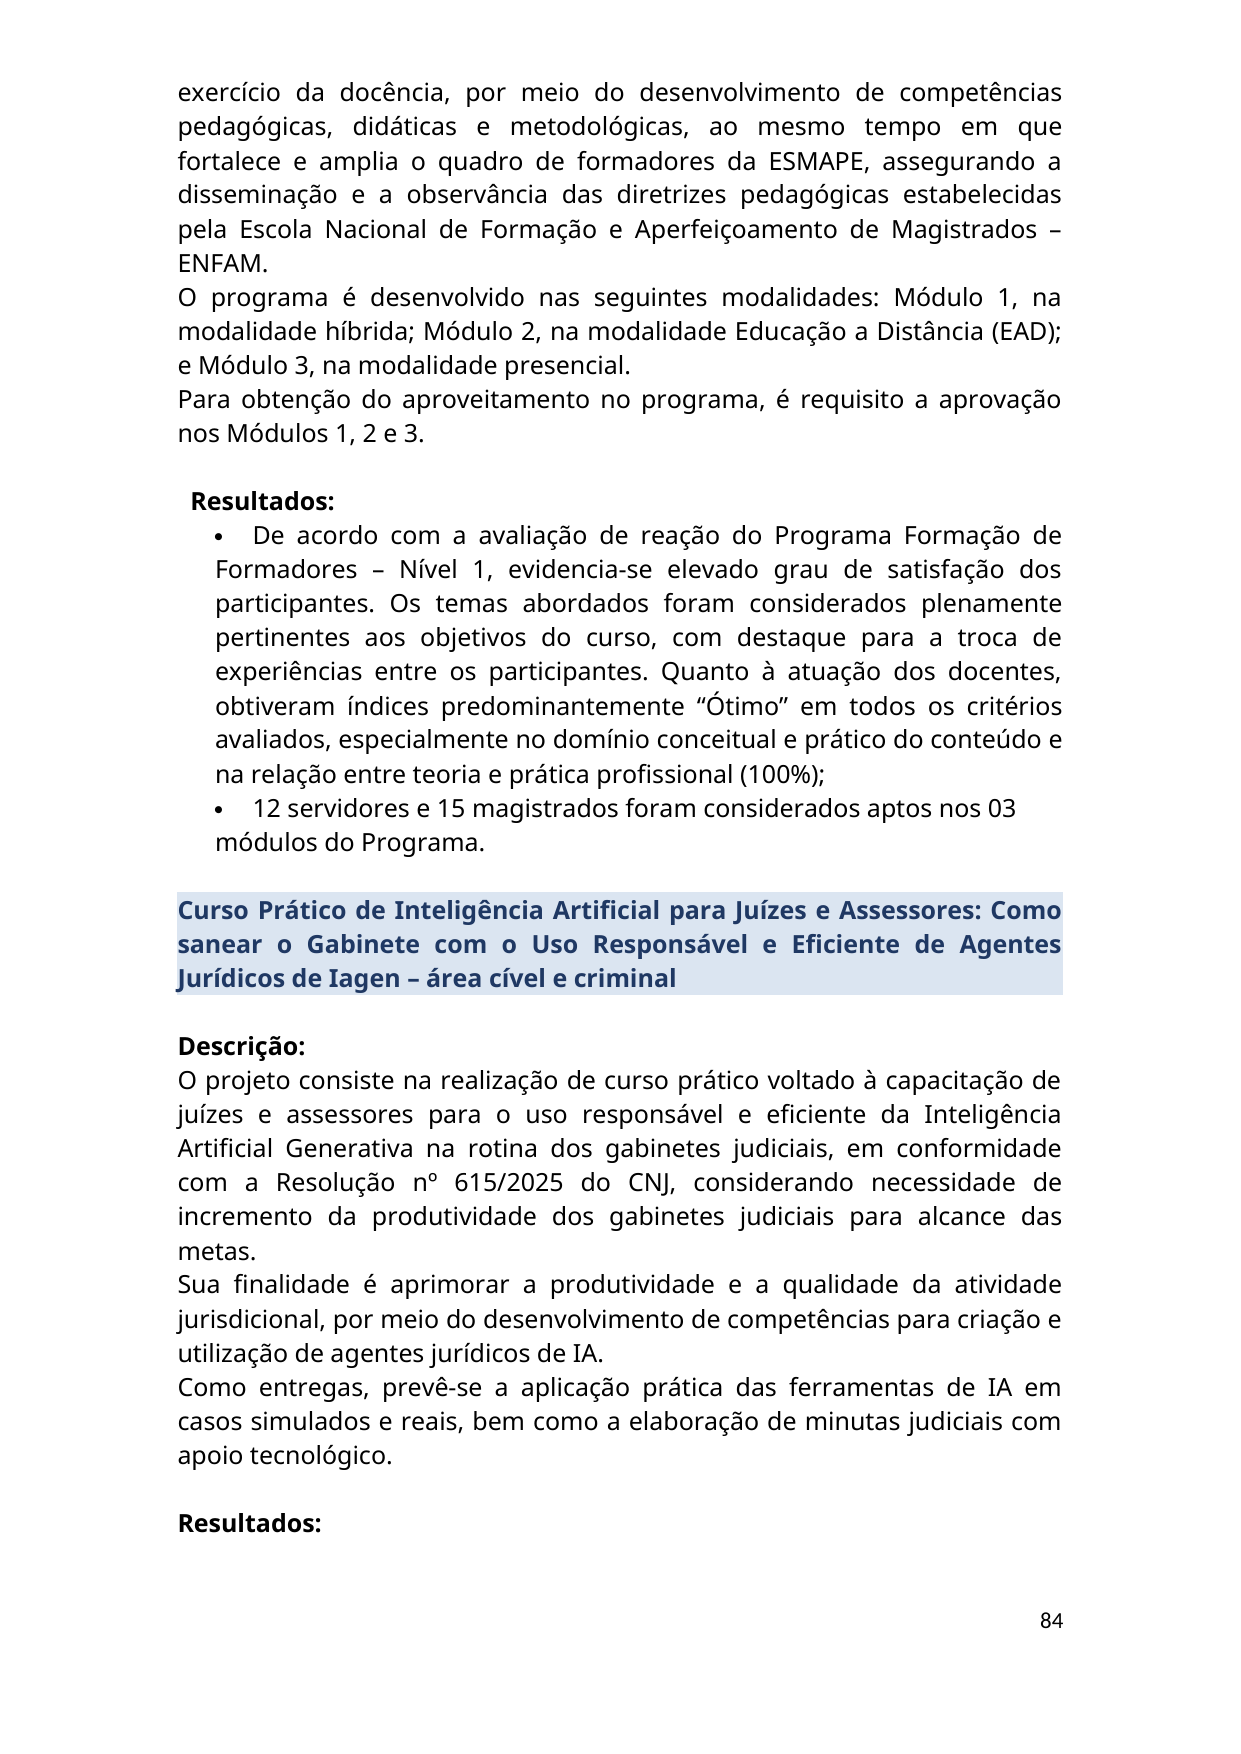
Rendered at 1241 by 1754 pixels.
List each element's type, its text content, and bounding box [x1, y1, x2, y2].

text O projeto consiste na realização de curso prático voltado à capacitação de juízes e assessores para o uso responsável e eficiente da Inteligência Artificial Generativa na rotina dos gabinetes judiciais, em conformidade com a Resolução nº 615/2025 do CNJ, considerando necessidade de incremento da produtividade dos gabinetes judiciais para alcance das metas. [177, 1063, 1063, 1267]
list De acordo com a avaliação de reação do Programa Formação de Formadores – Nível 1, evidencia-se elevado grau de satisfação dos participantes. Os temas abordados foram considerados plenamente pertinentes aos objetivos do curso, com destaque para a troca de experiências entre os participantes. Quanto à atuação dos docentes, obtiveram índices predominantemente “Ótimo” em todos os critérios avaliados, especialmente no domínio conceitual e prático do conteúdo e na relação entre teoria e prática profissional (100%); [215, 518, 1063, 790]
text Sua finalidade é aprimorar a produtividade e a qualidade da atividade jurisdicional, por meio do desenvolvimento de competências para criação e utilização de agentes jurídicos de IA. [177, 1267, 1063, 1369]
text O programa é desenvolvido nas seguintes modalidades: Módulo 1, na modalidade híbrida; Módulo 2, na modalidade Educação a Distância (EAD); e Módulo 3, na modalidade presencial. [177, 279, 1063, 382]
text Descrição: [177, 1029, 1063, 1063]
list 12 servidores e 15 magistrados foram considerados aptos nos 03 módulos do Programa. [215, 790, 1063, 892]
text Resultados: [177, 484, 1063, 518]
text exercício da docência, por meio do desenvolvimento de competências pedagógicas, didáticas e metodológicas, ao mesmo tempo em que fortalece e amplia o quadro de formadores da ESMAPE, assegurando a disseminação e a observância das diretrizes pedagógicas estabelecidas pela Escola Nacional de Formação e Aperfeiçoamento de Magistrados – ENFAM. [177, 75, 1063, 279]
text Curso Prático de Inteligência Artificial para Juízes e Assessores: Como sanear o Gabinete com o Uso Responsável e Eficiente de Agentes Jurídicos de Iagen – área cível e criminal [177, 892, 1063, 995]
text Como entregas, prevê-se a aplicação prática das ferramentas de IA em casos simulados e reais, bem como a elaboração de minutas judiciais com apoio tecnológico. [177, 1369, 1063, 1472]
text Para obtenção do aproveitamento no programa, é requisito a aprovação nos Módulos 1, 2 e 3. [177, 382, 1063, 450]
text Resultados: [177, 1506, 1063, 1540]
